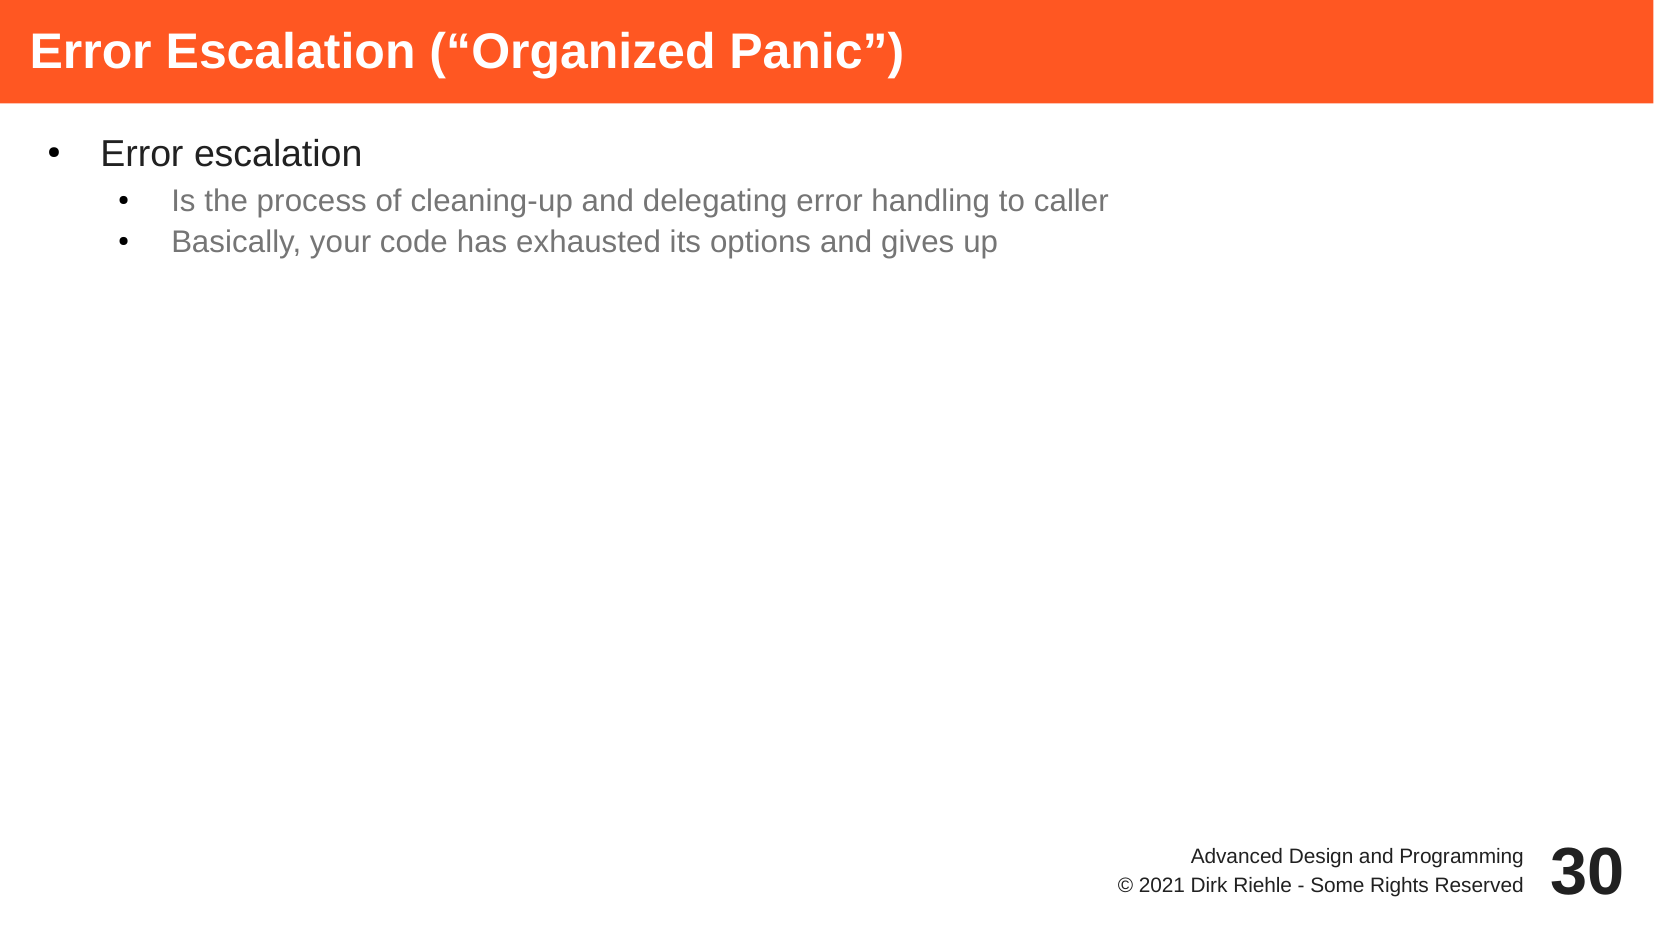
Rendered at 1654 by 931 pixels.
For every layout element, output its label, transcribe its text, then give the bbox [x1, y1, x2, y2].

list Error escalation Is the process of cleaning-up and delegating error handling to caller Basically, your code has exhausted its options and gives up [29, 132, 1625, 813]
title Error Escalation (“Organized Panic”) [0, 0, 1654, 104]
